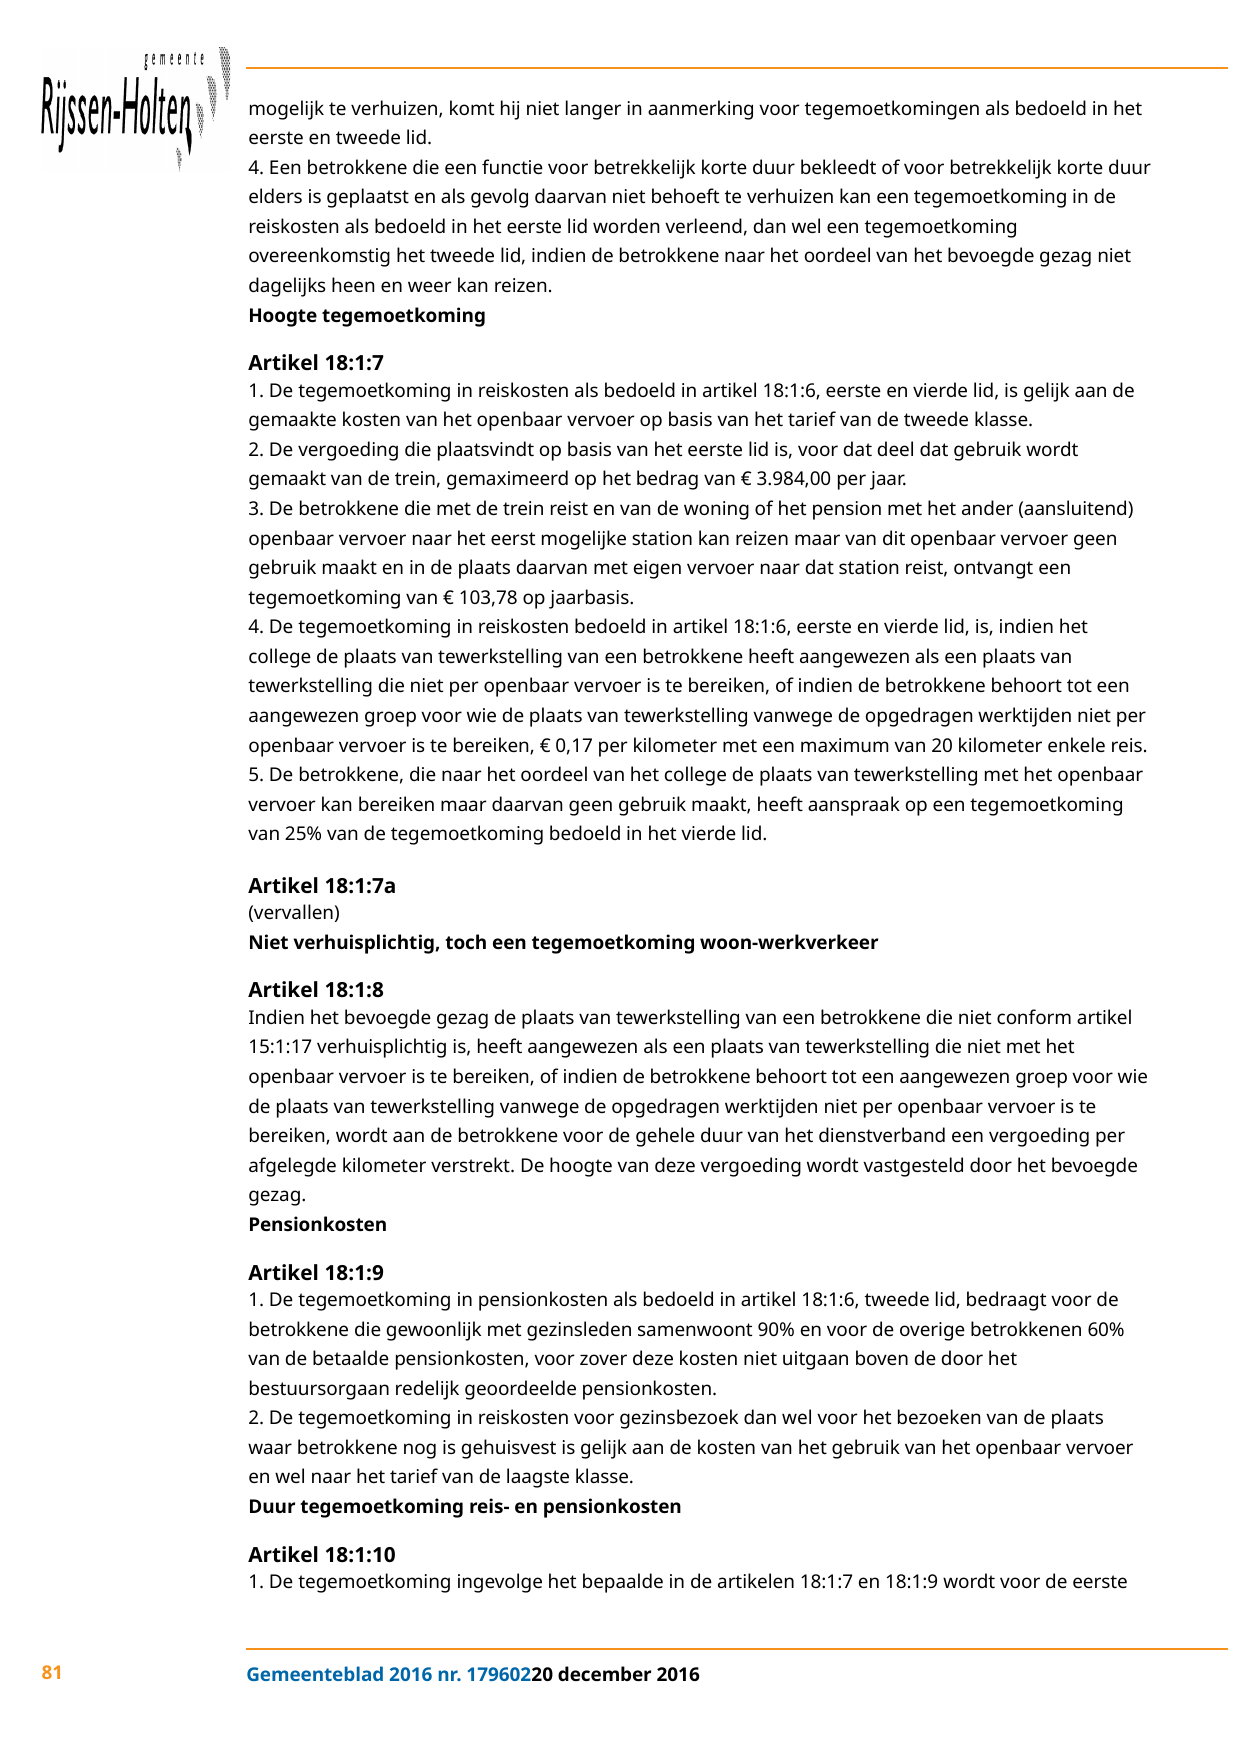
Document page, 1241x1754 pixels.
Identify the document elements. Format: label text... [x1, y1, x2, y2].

text 4. Een betrokkene die een functie voor betrekkelijk korte duur bekleedt of voor betrekkelijk korte duur elders is geplaatst en als gevolg daarvan niet behoeft te verhuizen kan een tegemoetkoming in de reiskosten als bedoeld in het eerste lid worden verleend, dan wel een tegemoetkoming overeenkomstig het tweede lid, indien de betrokkene naar het oordeel van het bevoegde gezag niet dagelijks heen en weer kan reizen. [248, 154, 1152, 298]
text mogelijk te verhuizen, komt hij niet langer in aanmerking voor tegemoetkomingen als bedoeld in het eerste en tweede lid. [248, 95, 1152, 150]
text Indien het bevoegde gezag de plaats van tewerkstelling van een betrokkene die niet conform artikel 15:1:17 verhuisplichtig is, heeft aangewezen als een plaats van tewerkstelling die niet met het openbaar vervoer is te bereiken, of indien de betrokkene behoort tot een aangewezen groep voor wie de plaats van tewerkstelling vanwege de opgedragen werktijden niet per openbaar vervoer is te bereiken, wordt aan de betrokkene voor de gehele duur van het dienstverband een vergoeding per afgelegde kilometer verstrekt. De hoogte van deze vergoeding wordt vastgesteld door het bevoegde gezag. [248, 1004, 1152, 1207]
text 4. De tegemoetkoming in reiskosten bedoeld in artikel 18:1:6, eerste en vierde lid, is, indien het college de plaats van tewerkstelling van een betrokkene heeft aangewezen als een plaats van tewerkstelling die niet per openbaar vervoer is te bereiken, of indien de betrokkene behoort tot een aangewezen groep voor wie de plaats van tewerkstelling vanwege de opgedragen werktijden niet per openbaar vervoer is te bereiken, € 0,17 per kilometer met een maximum van 20 kilometer enkele reis. [248, 613, 1152, 758]
text 5. De betrokkene, die naar het oordeel van het college de plaats van tewerkstelling met het openbaar vervoer kan bereiken maar daarvan geen gebruik maakt, heeft aanspraak op een tegemoetkoming van 25% van de tegemoetkoming bedoeld in het vierde lid. [248, 761, 1152, 846]
text 1. De tegemoetkoming in reiskosten als bedoeld in artikel 18:1:6, eerste en vierde lid, is gelijk aan de gemaakte kosten van het openbaar vervoer op basis van het tarief van de tweede klasse. [248, 377, 1152, 432]
text Artikel 18:1:9 [248, 1258, 1152, 1286]
text 1. De tegemoetkoming in pensionkosten als bedoeld in artikel 18:1:6, tweede lid, bedraagt voor de betrokkene die gewoonlijk met gezinsleden samenwoont 90% en voor de overige betrokkenen 60% van de betaalde pensionkosten, voor zover deze kosten niet uitgaan boven de door het bestuursorgaan redelijk geoordeelde pensionkosten. [248, 1286, 1152, 1401]
text 2. De vergoeding die plaatsvindt op basis van het eerste lid is, voor dat deel dat gebruik wordt gemaakt van de trein, gemaximeerd op het bedrag van € 3.984,00 per jaar. [248, 436, 1152, 491]
text Artikel 18:1:8 [248, 976, 1152, 1004]
text Artikel 18:1:10 [248, 1540, 1152, 1568]
picture [41, 47, 231, 172]
text Hoogte tegemoetkoming [248, 302, 1152, 328]
text (vervallen) [248, 899, 1152, 925]
text Artikel 18:1:7a [248, 871, 1152, 899]
text Pensionkosten [248, 1211, 1152, 1237]
text Niet verhuisplichtig, toch een tegemoetkoming woon-werkverkeer [248, 929, 1152, 955]
text 2. De tegemoetkoming in reiskosten voor gezinsbezoek dan wel voor het bezoeken van de plaats waar betrokkene nog is gehuisvest is gelijk aan de kosten van het gebruik van het openbaar vervoer en wel naar het tarief van de laagste klasse. [248, 1404, 1152, 1489]
text 3. De betrokkene die met de trein reist en van de woning of het pension met het ander (aansluitend) openbaar vervoer naar het eerst mogelijke station kan reizen maar van dit openbaar vervoer geen gebruik maakt en in de plaats daarvan met eigen vervoer naar dat station reist, ontvangt een tegemoetkoming van € 103,78 op jaarbasis. [248, 495, 1152, 610]
text Duur tegemoetkoming reis- en pensionkosten [248, 1493, 1152, 1519]
text 1. De tegemoetkoming ingevolge het bepaalde in de artikelen 18:1:7 en 18:1:9 wordt voor de eerste [248, 1568, 1152, 1594]
text Artikel 18:1:7 [248, 348, 1152, 377]
